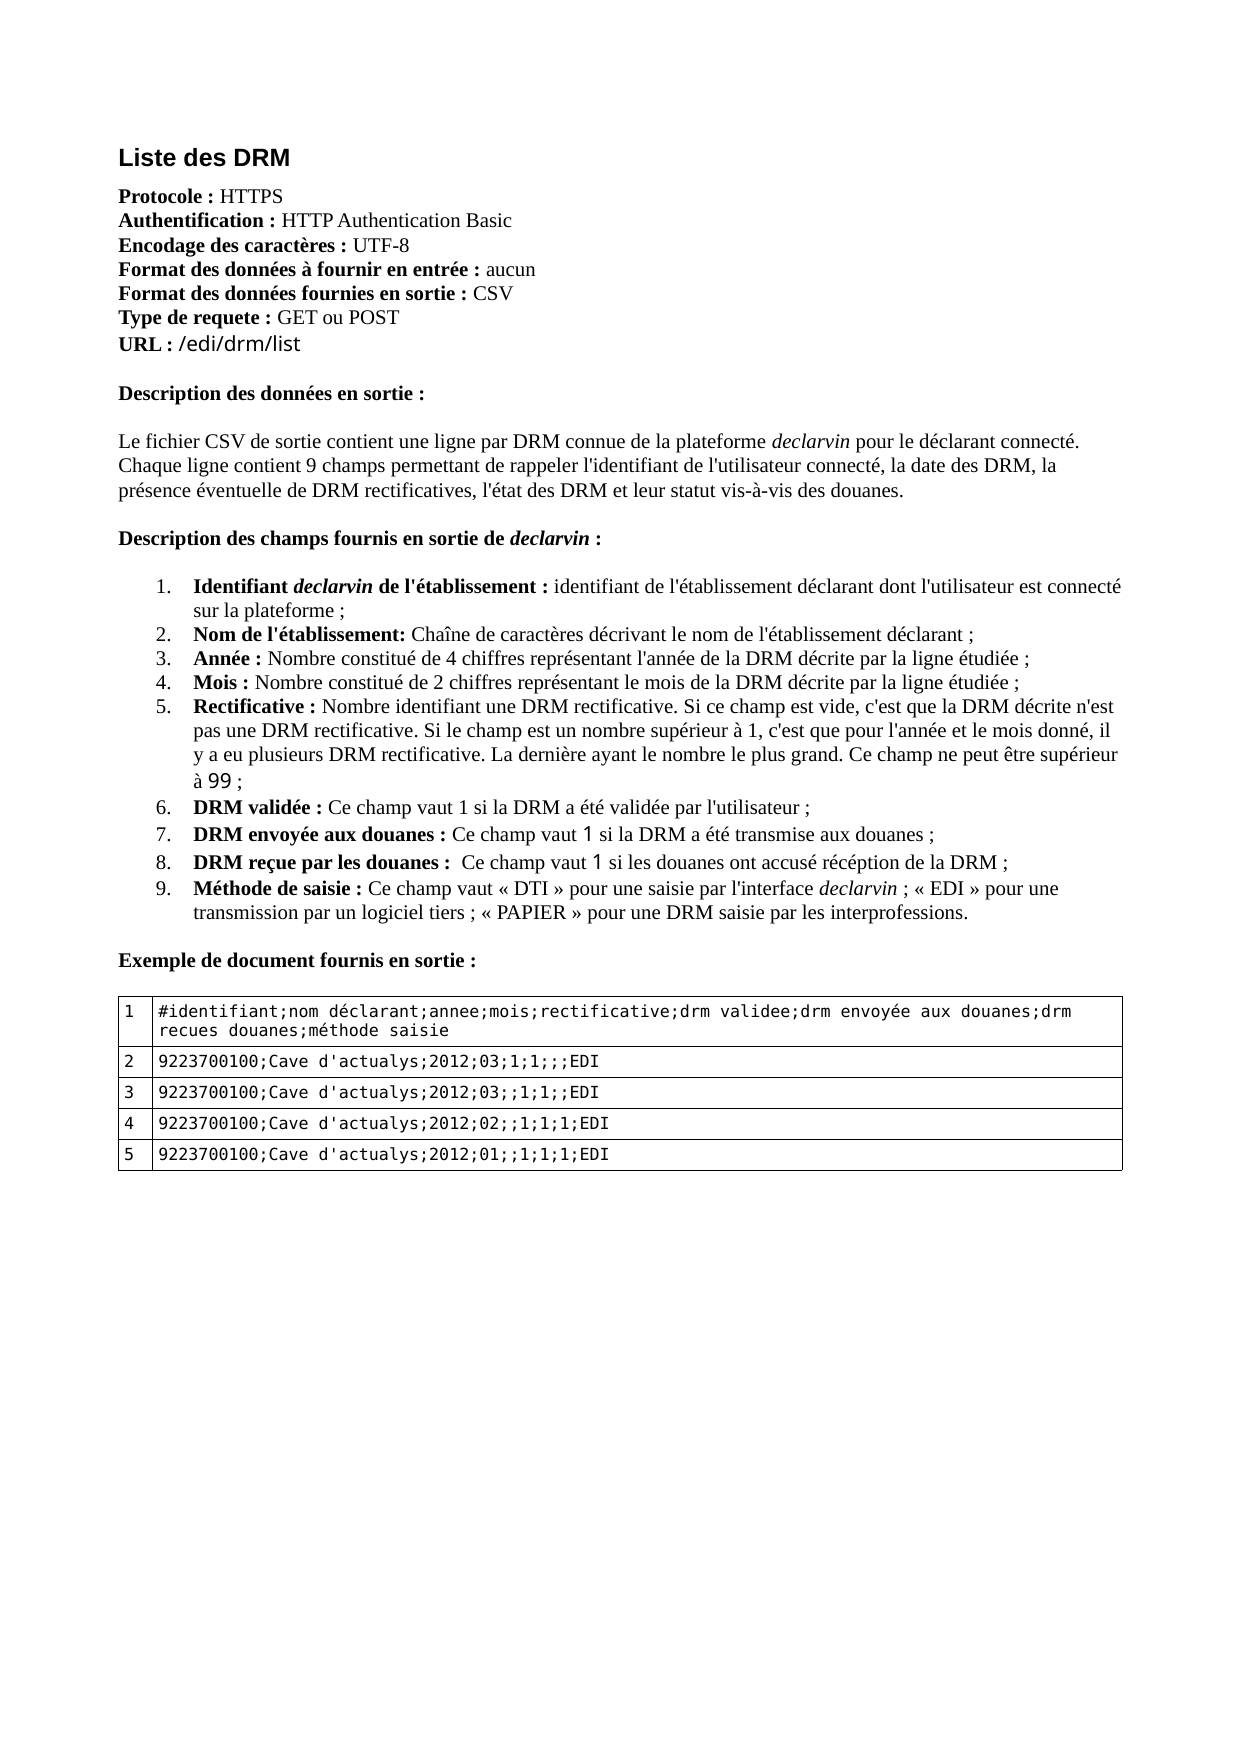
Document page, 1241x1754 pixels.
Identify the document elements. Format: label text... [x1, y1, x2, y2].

text Description des champs fournis en sortie de declarvin : [118, 526, 1122, 550]
list Rectificative : Nombre identifiant une DRM rectificative. Si ce champ est vide, c'est que la DRM décrite n'est pas une DRM rectificative. Si le champ est un nombre supérieur à 1, c'est que pour l'année et le mois donné, il y a eu plusieurs DRM rectificative. La dernière ayant le nombre le plus grand. Ce champ ne peut être supérieur à 99 ; [156, 694, 1122, 795]
text Type de requete : GET ou POST [118, 305, 1122, 329]
table_cell 9223700100;Cave d'actualys;2012;02;;1;1;1;EDI [153, 1109, 1122, 1139]
list Méthode de saisie : Ce champ vaut « DTI » pour une saisie par l'interface declarvin ; « EDI » pour une transmission par un logiciel tiers ; « PAPIER » pour une DRM saisie par les interprofessions. [156, 876, 1122, 924]
table_cell 9223700100;Cave d'actualys;2012;03;1;1;;;EDI [153, 1047, 1122, 1077]
table_cell 5 [119, 1140, 152, 1170]
text Authentification : HTTP Authentication Basic [118, 208, 1122, 232]
table_cell 4 [119, 1109, 152, 1139]
list DRM reçue par les douanes : Ce champ vaut 1 si les douanes ont accusé récéption de la DRM ; [156, 847, 1122, 876]
text Format des données à fournir en entrée : aucun [118, 257, 1122, 281]
list Année : Nombre constitué de 4 chiffres représentant l'année de la DRM décrite par la ligne étudiée ; [156, 646, 1122, 670]
table_cell 9223700100;Cave d'actualys;2012;03;;1;1;;EDI [153, 1078, 1122, 1108]
text Format des données fournies en sortie : CSV [118, 281, 1122, 305]
table_header #identifiant;nom déclarant;annee;mois;rectificative;drm validee;drm envoyée aux douanes;drm recues douanes;méthode saisie [153, 997, 1122, 1046]
list Identifiant declarvin de l'établissement : identifiant de l'établissement déclarant dont l'utilisateur est connecté sur la plateforme ; [156, 574, 1122, 622]
list Nom de l'établissement: Chaîne de caractères décrivant le nom de l'établissement déclarant ; [156, 622, 1122, 646]
text URL : /edi/drm/list [118, 329, 1122, 357]
text Protocole : HTTPS [118, 184, 1122, 208]
text Le fichier CSV de sortie contient une ligne par DRM connue de la plateforme declarvin pour le déclarant connecté. Chaque ligne contient 9 champs permettant de rappeler l'identifiant de l'utilisateur connecté, la date des DRM, la présence éventuelle de DRM rectificatives, l'état des DRM et leur statut vis-à-vis des douanes. [118, 429, 1122, 502]
text Encodage des caractères : UTF-8 [118, 232, 1122, 257]
table_cell 9223700100;Cave d'actualys;2012;01;;1;1;1;EDI [153, 1140, 1122, 1170]
subtitle Exemple de document fournis en sortie : [118, 948, 1122, 972]
list DRM validée : Ce champ vaut 1 si la DRM a été validée par l'utilisateur ; [156, 795, 1122, 819]
list DRM envoyée aux douanes : Ce champ vaut 1 si la DRM a été transmise aux douanes ; [156, 819, 1122, 847]
list Mois : Nombre constitué de 2 chiffres représentant le mois de la DRM décrite par la ligne étudiée ; [156, 670, 1122, 694]
subtitle Liste des DRM [118, 143, 1122, 172]
table_cell 2 [119, 1047, 152, 1077]
text Description des données en sortie : [118, 381, 1122, 405]
table_cell 3 [119, 1078, 152, 1108]
table_header 1 [119, 997, 152, 1046]
